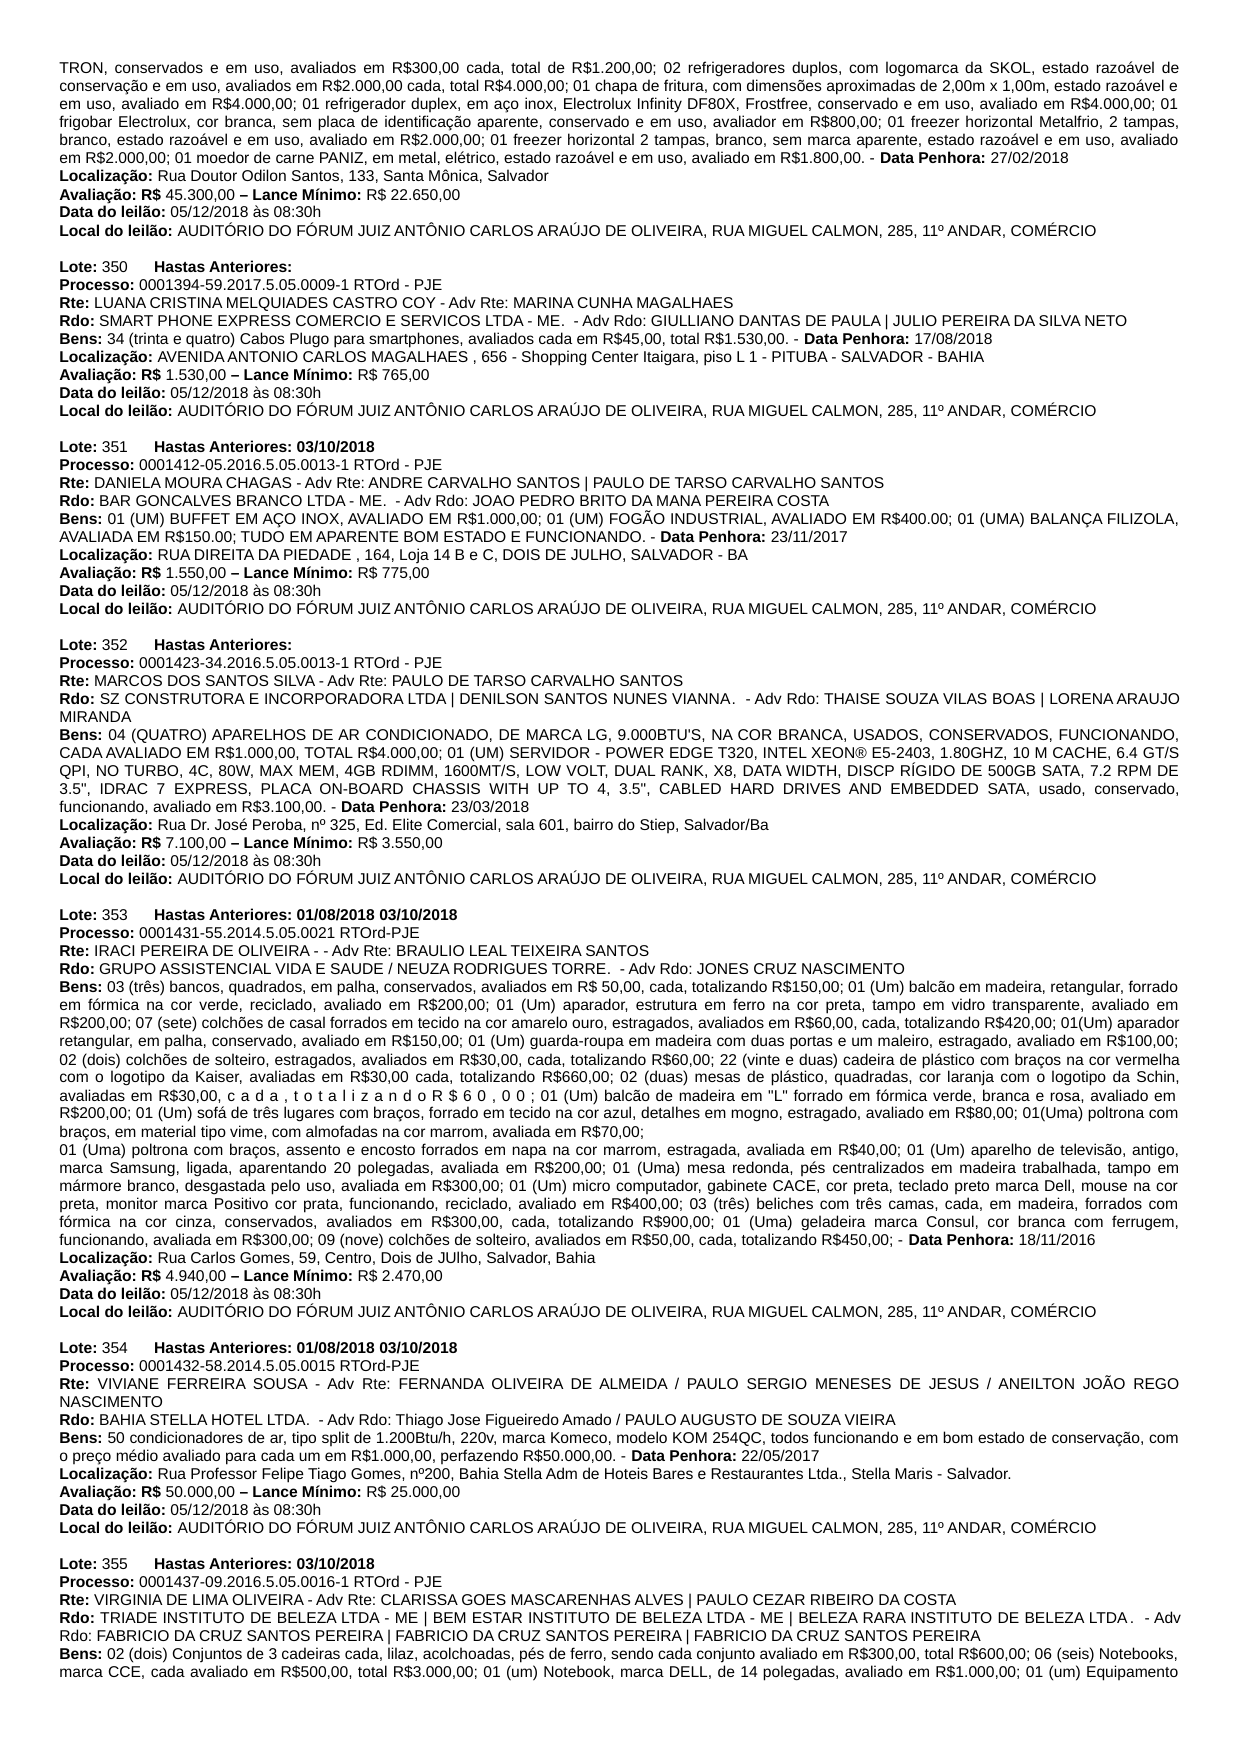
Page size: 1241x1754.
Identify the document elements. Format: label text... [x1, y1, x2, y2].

text Bens: 03 (três) bancos, quadrados, em palha, conservados, avaliados em R$ 50,00, cada, totalizando R$150,00; 01 (Um) balcão em madeira, retangular, forrado em fórmica na cor verde, reciclado, avaliado em R$200,00; 01 (Um) aparador, estrutura em ferro na cor preta, tampo em vidro transparente, avaliado em R$200,00; 07 (sete) colchões de casal forrados em tecido na cor amarelo ouro, estragados, avaliados em R$60,00, cada, totalizando R$420,00; 01(Um) aparador retangular, em palha, conservado, avaliado em R$150,00; 01 (Um) guarda-roupa em madeira com duas portas e um maleiro, estragado, avaliado em R$100,00; 02 (dois) colchões de solteiro, estragados, avaliados em R$30,00, cada, totalizando R$60,00; 22 (vinte e duas) cadeira de plástico com braços na cor vermelha com o logotipo da Kaiser, avaliadas em R$30,00 cada, totalizando R$660,00; 02 (duas) mesas de plástico, quadradas, cor laranja com o logotipo da Schin, avaliadas em R$30,00, c a d a , t o t a l i z a n d o R $ 6 0 , 0 0 ; 01 (Um) balcão de madeira em "L" forrado em fórmica verde, branca e rosa, avaliado em R$200,00; 01 (Um) sofá de três lugares com braços, forrado em tecido na cor azul, detalhes em mogno, estragado, avaliado em R$80,00; 01(Uma) poltrona com braços, em material tipo vime, com almofadas na cor marrom, avaliada em R$70,00; [59, 978, 1181, 1140]
text Rdo: BAR GONCALVES BRANCO LTDA - ME. - Adv Rdo: JOAO PEDRO BRITO DA MANA PEREIRA COSTA [59, 492, 1181, 509]
text Processo: 0001437-09.2016.5.05.0016-1 RTOrd - PJE [59, 1573, 1181, 1591]
text Rdo: GRUPO ASSISTENCIAL VIDA E SAUDE / NEUZA RODRIGUES TORRE. - Adv Rdo: JONES CRUZ NASCIMENTO [59, 960, 1181, 978]
text Local do leilão: AUDITÓRIO DO FÓRUM JUIZ ANTÔNIO CARLOS ARAÚJO DE OLIVEIRA, RUA MIGUEL CALMON, 285, 11º ANDAR, COMÉRCIO [59, 870, 1181, 888]
text Avaliação: R$ 1.530,00 – Lance Mínimo: R$ 765,00 [59, 365, 1181, 383]
text Local do leilão: AUDITÓRIO DO FÓRUM JUIZ ANTÔNIO CARLOS ARAÚJO DE OLIVEIRA, RUA MIGUEL CALMON, 285, 11º ANDAR, COMÉRCIO [59, 401, 1181, 419]
text Local do leilão: AUDITÓRIO DO FÓRUM JUIZ ANTÔNIO CARLOS ARAÚJO DE OLIVEIRA, RUA MIGUEL CALMON, 285, 11º ANDAR, COMÉRCIO [59, 221, 1181, 239]
text Rdo: SMART PHONE EXPRESS COMERCIO E SERVICOS LTDA - ME. - Adv Rdo: GIULLIANO DANTAS DE PAULA | JULIO PEREIRA DA SILVA NETO [59, 311, 1181, 329]
text Localização: Rua Doutor Odilon Santos, 133, Santa Mônica, Salvador [59, 167, 1181, 185]
text Lote: 352 Hastas Anteriores: [59, 636, 1181, 654]
text Bens: 34 (trinta e quatro) Cabos Plugo para smartphones, avaliados cada em R$45,00, total R$1.530,00. - Data Penhora: 17/08/2018 [59, 329, 1181, 347]
text Lote: 350 Hastas Anteriores: [59, 257, 1181, 275]
text Rdo: BAHIA STELLA HOTEL LTDA. - Adv Rdo: Thiago Jose Figueiredo Amado / PAULO AUGUSTO DE SOUZA VIEIRA [59, 1411, 1181, 1429]
text Avaliação: R$ 1.550,00 – Lance Mínimo: R$ 775,00 [59, 564, 1181, 582]
text Rte: DANIELA MOURA CHAGAS - Adv Rte: ANDRE CARVALHO SANTOS | PAULO DE TARSO CARVALHO SANTOS [59, 473, 1181, 492]
text Localização: AVENIDA ANTONIO CARLOS MAGALHAES , 656 - Shopping Center Itaigara, piso L 1 - PITUBA - SALVADOR - BAHIA [59, 347, 1181, 365]
text Local do leilão: AUDITÓRIO DO FÓRUM JUIZ ANTÔNIO CARLOS ARAÚJO DE OLIVEIRA, RUA MIGUEL CALMON, 285, 11º ANDAR, COMÉRCIO [59, 600, 1181, 618]
text Bens: 02 (dois) Conjuntos de 3 cadeiras cada, lilaz, acolchoadas, pés de ferro, sendo cada conjunto avaliado em R$300,00, total R$600,00; 06 (seis) Notebooks, marca CCE, cada avaliado em R$500,00, total R$3.000,00; 01 (um) Notebook, marca DELL, de 14 polegadas, avaliado em R$1.000,00; 01 (um) Equipamento [59, 1645, 1181, 1681]
text Localização: Rua Professor Felipe Tiago Gomes, nº200, Bahia Stella Adm de Hoteis Bares e Restaurantes Ltda., Stella Maris - Salvador. [59, 1465, 1181, 1483]
text Rte: MARCOS DOS SANTOS SILVA - Adv Rte: PAULO DE TARSO CARVALHO SANTOS [59, 672, 1181, 690]
text Processo: 0001423-34.2016.5.05.0013-1 RTOrd - PJE [59, 654, 1181, 672]
text Avaliação: R$ 45.300,00 – Lance Mínimo: R$ 22.650,00 [59, 185, 1181, 203]
text Data do leilão: 05/12/2018 às 08:30h [59, 1501, 1181, 1519]
text Rdo: SZ CONSTRUTORA E INCORPORADORA LTDA | DENILSON SANTOS NUNES VIANNA. - Adv Rdo: THAISE SOUZA VILAS BOAS | LORENA ARAUJO MIRANDA [59, 690, 1181, 726]
text Local do leilão: AUDITÓRIO DO FÓRUM JUIZ ANTÔNIO CARLOS ARAÚJO DE OLIVEIRA, RUA MIGUEL CALMON, 285, 11º ANDAR, COMÉRCIO [59, 1519, 1181, 1537]
text Avaliação: R$ 4.940,00 – Lance Mínimo: R$ 2.470,00 [59, 1266, 1181, 1284]
text TRON, conservados e em uso, avaliados em R$300,00 cada, total de R$1.200,00; 02 refrigeradores duplos, com logomarca da SKOL, estado razoável de conservação e em uso, avaliados em R$2.000,00 cada, total R$4.000,00; 01 chapa de fritura, com dimensões aproximadas de 2,00m x 1,00m, estado razoável e em uso, avaliado em R$4.000,00; 01 refrigerador duplex, em aço inox, Electrolux Infinity DF80X, Frostfree, conservado e em uso, avaliado em R$4.000,00; 01 frigobar Electrolux, cor branca, sem placa de identificação aparente, conservado e em uso, avaliador em R$800,00; 01 freezer horizontal Metalfrio, 2 tampas, branco, estado razoável e em uso, avaliado em R$2.000,00; 01 freezer horizontal 2 tampas, branco, sem marca aparente, estado razoável e em uso, avaliado em R$2.000,00; 01 moedor de carne PANIZ, em metal, elétrico, estado razoável e em uso, avaliado em R$1.800,00. - Data Penhora: 27/02/2018 [59, 59, 1181, 167]
text Data do leilão: 05/12/2018 às 08:30h [59, 383, 1181, 401]
text Data do leilão: 05/12/2018 às 08:30h [59, 203, 1181, 221]
text Bens: 50 condicionadores de ar, tipo split de 1.200Btu/h, 220v, marca Komeco, modelo KOM 254QC, todos funcionando e em bom estado de conservação, com o preço médio avaliado para cada um em R$1.000,00, perfazendo R$50.000,00. - Data Penhora: 22/05/2017 [59, 1429, 1181, 1465]
text Localização: RUA DIREITA DA PIEDADE , 164, Loja 14 B e C, DOIS DE JULHO, SALVADOR - BA [59, 546, 1181, 564]
text Processo: 0001394-59.2017.5.05.0009-1 RTOrd - PJE [59, 275, 1181, 293]
text Data do leilão: 05/12/2018 às 08:30h [59, 582, 1181, 600]
text Processo: 0001412-05.2016.5.05.0013-1 RTOrd - PJE [59, 456, 1181, 473]
text Rte: IRACI PEREIRA DE OLIVEIRA - - Adv Rte: BRAULIO LEAL TEIXEIRA SANTOS [59, 942, 1181, 960]
text Lote: 353 Hastas Anteriores: 01/08/2018 03/10/2018 [59, 906, 1181, 924]
text Processo: 0001432-58.2014.5.05.0015 RTOrd-PJE [59, 1357, 1181, 1374]
text Bens: 01 (UM) BUFFET EM AÇO INOX, AVALIADO EM R$1.000,00; 01 (UM) FOGÃO INDUSTRIAL, AVALIADO EM R$400.00; 01 (UMA) BALANÇA FILIZOLA, AVALIADA EM R$150.00; TUDO EM APARENTE BOM ESTADO E FUNCIONANDO. - Data Penhora: 23/11/2017 [59, 509, 1181, 546]
text Localização: Rua Carlos Gomes, 59, Centro, Dois de JUlho, Salvador, Bahia [59, 1248, 1181, 1266]
text Lote: 354 Hastas Anteriores: 01/08/2018 03/10/2018 [59, 1338, 1181, 1357]
text Data do leilão: 05/12/2018 às 08:30h [59, 852, 1181, 870]
text Lote: 355 Hastas Anteriores: 03/10/2018 [59, 1555, 1181, 1573]
text Avaliação: R$ 50.000,00 – Lance Mínimo: R$ 25.000,00 [59, 1483, 1181, 1501]
text Local do leilão: AUDITÓRIO DO FÓRUM JUIZ ANTÔNIO CARLOS ARAÚJO DE OLIVEIRA, RUA MIGUEL CALMON, 285, 11º ANDAR, COMÉRCIO [59, 1302, 1181, 1321]
text Localização: Rua Dr. José Peroba, nº 325, Ed. Elite Comercial, sala 601, bairro do Stiep, Salvador/Ba [59, 816, 1181, 834]
text Bens: 04 (QUATRO) APARELHOS DE AR CONDICIONADO, DE MARCA LG, 9.000BTU'S, NA COR BRANCA, USADOS, CONSERVADOS, FUNCIONANDO, CADA AVALIADO EM R$1.000,00, TOTAL R$4.000,00; 01 (UM) SERVIDOR - POWER EDGE T320, INTEL XEON® E5-2403, 1.80GHZ, 10 M CACHE, 6.4 GT/S QPI, NO TURBO, 4C, 80W, MAX MEM, 4GB RDIMM, 1600MT/S, LOW VOLT, DUAL RANK, X8, DATA WIDTH, DISCP RÍGIDO DE 500GB SATA, 7.2 RPM DE 3.5", IDRAC 7 EXPRESS, PLACA ON-BOARD CHASSIS WITH UP TO 4, 3.5", CABLED HARD DRIVES AND EMBEDDED SATA, usado, conservado, funcionando, avaliado em R$3.100,00. - Data Penhora: 23/03/2018 [59, 726, 1181, 816]
text Rte: VIRGINIA DE LIMA OLIVEIRA - Adv Rte: CLARISSA GOES MASCARENHAS ALVES | PAULO CEZAR RIBEIRO DA COSTA [59, 1591, 1181, 1609]
text Avaliação: R$ 7.100,00 – Lance Mínimo: R$ 3.550,00 [59, 834, 1181, 852]
text Lote: 351 Hastas Anteriores: 03/10/2018 [59, 437, 1181, 456]
text Rte: VIVIANE FERREIRA SOUSA - Adv Rte: FERNANDA OLIVEIRA DE ALMEIDA / PAULO SERGIO MENESES DE JESUS / ANEILTON JOÃO REGO NASCIMENTO [59, 1374, 1181, 1411]
text Data do leilão: 05/12/2018 às 08:30h [59, 1284, 1181, 1302]
text Processo: 0001431-55.2014.5.05.0021 RTOrd-PJE [59, 924, 1181, 942]
text Rdo: TRIADE INSTITUTO DE BELEZA LTDA - ME | BEM ESTAR INSTITUTO DE BELEZA LTDA - ME | BELEZA RARA INSTITUTO DE BELEZA LTDA. - Adv Rdo: FABRICIO DA CRUZ SANTOS PEREIRA | FABRICIO DA CRUZ SANTOS PEREIRA | FABRICIO DA CRUZ SANTOS PEREIRA [59, 1609, 1181, 1645]
text Rte: LUANA CRISTINA MELQUIADES CASTRO COY - Adv Rte: MARINA CUNHA MAGALHAES [59, 293, 1181, 311]
text 01 (Uma) poltrona com braços, assento e encosto forrados em napa na cor marrom, estragada, avaliada em R$40,00; 01 (Um) aparelho de televisão, antigo, marca Samsung, ligada, aparentando 20 polegadas, avaliada em R$200,00; 01 (Uma) mesa redonda, pés centralizados em madeira trabalhada, tampo em mármore branco, desgastada pelo uso, avaliada em R$300,00; 01 (Um) micro computador, gabinete CACE, cor preta, teclado preto marca Dell, mouse na cor preta, monitor marca Positivo cor prata, funcionando, reciclado, avaliado em R$400,00; 03 (três) beliches com três camas, cada, em madeira, forrados com fórmica na cor cinza, conservados, avaliados em R$300,00, cada, totalizando R$900,00; 01 (Uma) geladeira marca Consul, cor branca com ferrugem, funcionando, avaliada em R$300,00; 09 (nove) colchões de solteiro, avaliados em R$50,00, cada, totalizando R$450,00; - Data Penhora: 18/11/2016 [59, 1140, 1181, 1248]
